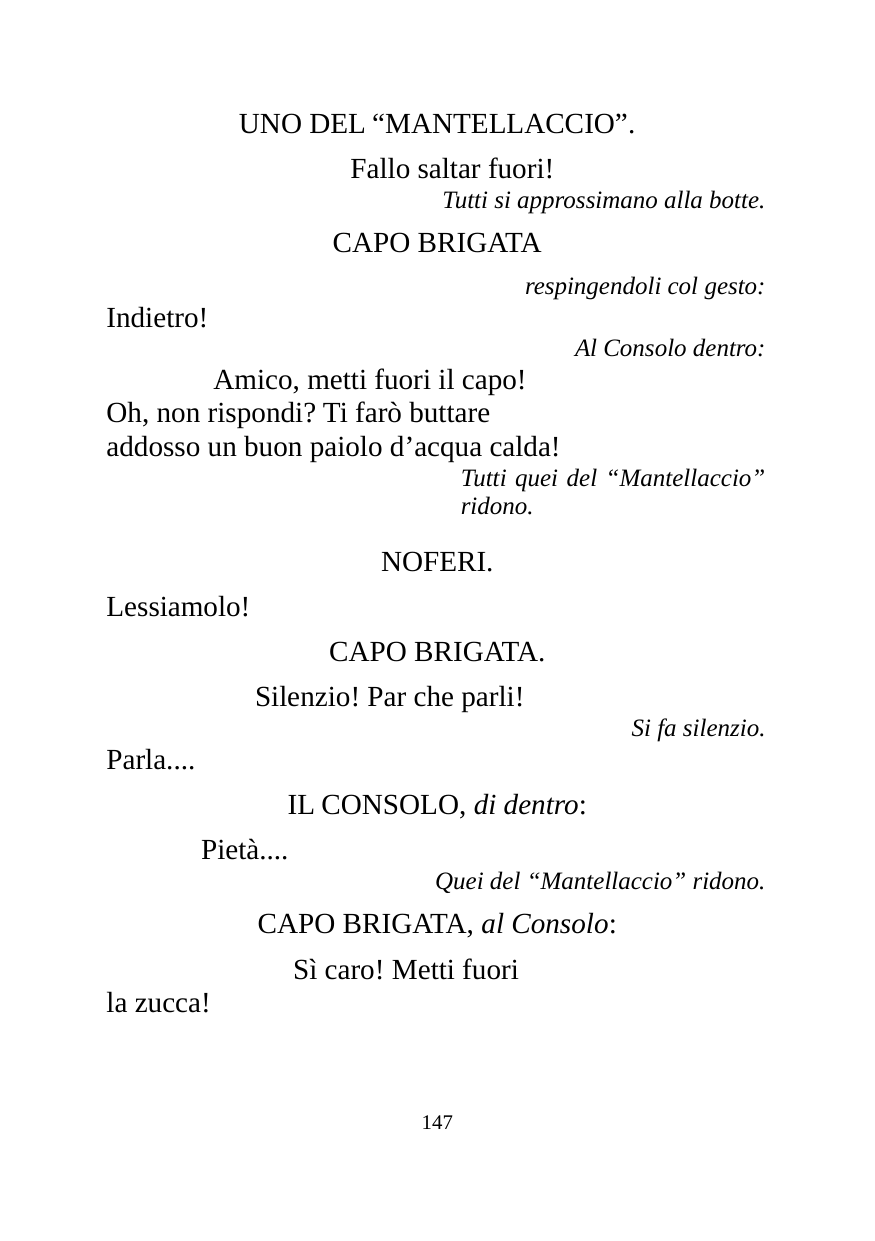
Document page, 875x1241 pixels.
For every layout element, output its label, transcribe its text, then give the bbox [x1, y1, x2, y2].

text UNO DEL “MANTELLACCIO”. [106, 106, 768, 140]
text Indietro! [106, 300, 768, 333]
text Parla.... [106, 742, 768, 775]
text CAPO BRIGATA [106, 226, 768, 259]
text respingendoli col gesto: [402, 271, 768, 300]
text Fallo saltar fuori! [106, 152, 768, 185]
text Tutti quei del “Mantellaccio” ridono. [461, 463, 768, 520]
text Lessiamolo! [106, 589, 768, 622]
text Sì caro! Metti fuori la zucca! [106, 952, 768, 1019]
text Si fa silenzio. [402, 713, 768, 742]
text Tutti si approssimano alla botte. [402, 185, 768, 214]
text Pietà.... [106, 832, 768, 866]
text CAPO BRIGATA, al Consolo: [106, 907, 768, 940]
text Quei del “Mantellaccio” ridono. [402, 866, 768, 895]
text IL CONSOLO, di dentro: [106, 787, 768, 821]
text CAPO BRIGATA. [106, 634, 768, 668]
text Silenzio! Par che parli! [106, 679, 768, 713]
text Al Consolo dentro: [402, 333, 768, 362]
text NOFERI. [106, 544, 768, 577]
text Amico, metti fuori il capo! Oh, non rispondi? Ti farò buttare addosso un buon paiolo d’acqua calda! [106, 362, 768, 463]
